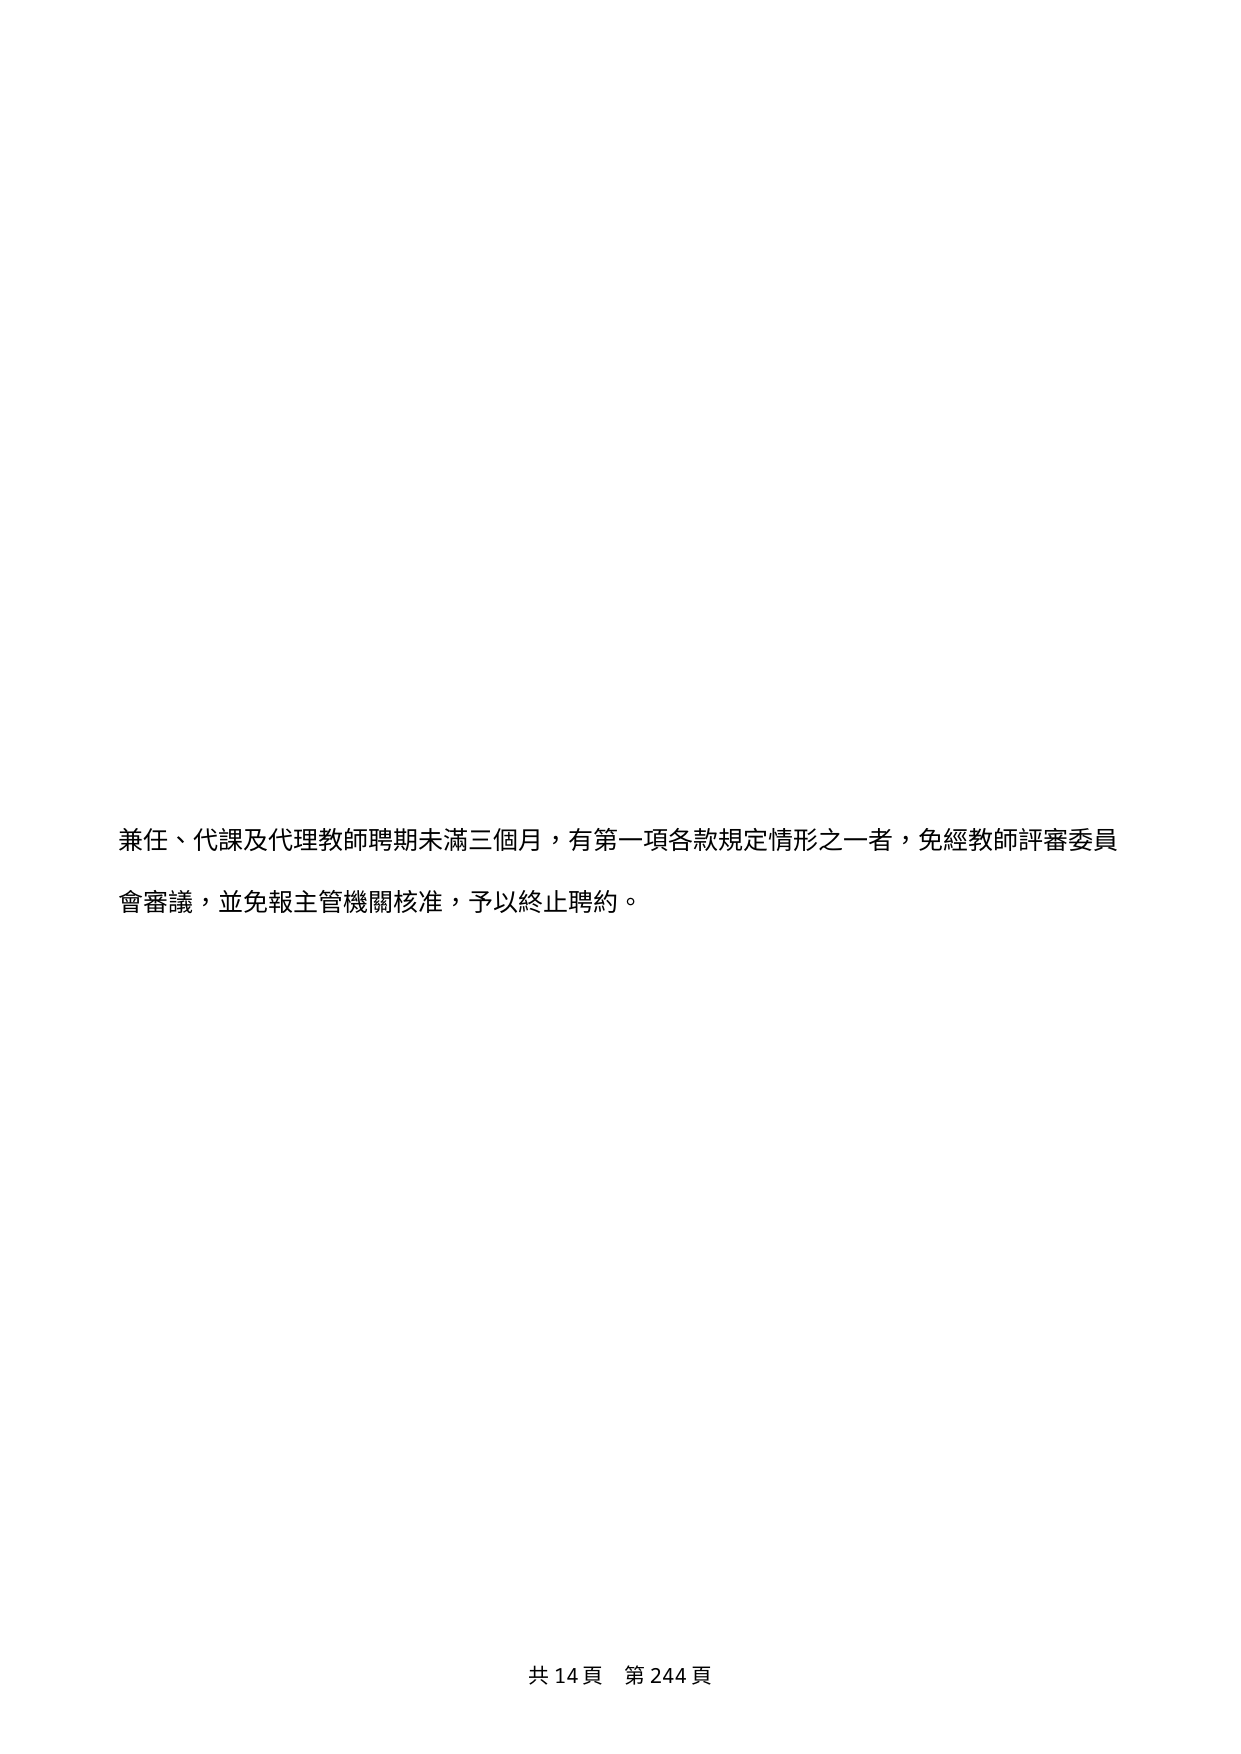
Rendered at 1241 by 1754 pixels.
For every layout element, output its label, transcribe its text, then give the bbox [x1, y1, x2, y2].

text 兼任、代課及代理教師聘期未滿三個月，有第一項各款規定情形之一者，免經教師評審委員會審議，並免報主管機關核准，予以終止聘約。 [118, 797, 1122, 922]
